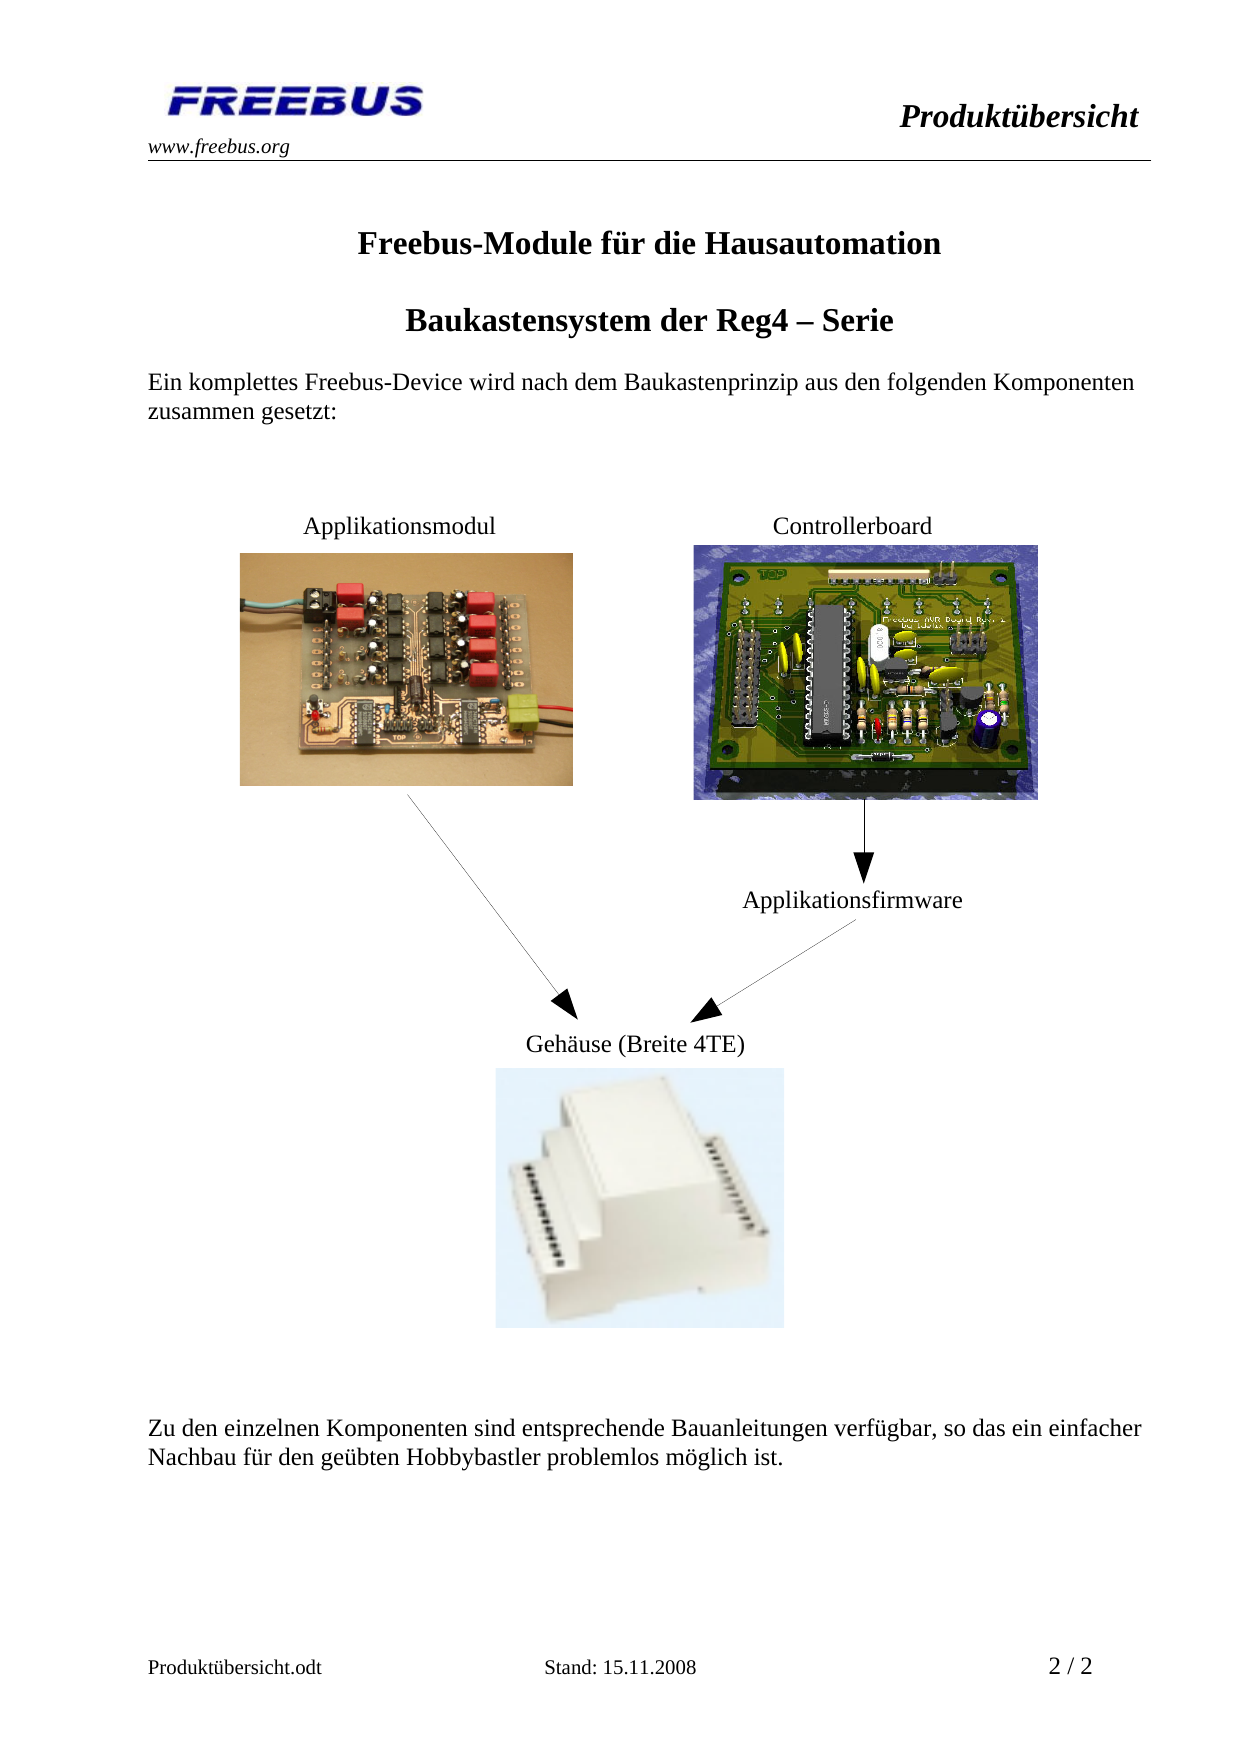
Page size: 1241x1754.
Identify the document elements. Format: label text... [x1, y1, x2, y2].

text Baukastensystem der Reg4 – Serie [148, 300, 1151, 339]
text [148, 886, 496, 914]
text Freebus-Module für die Hausautomation [148, 224, 1151, 262]
picture [495, 1068, 785, 1328]
picture [239, 553, 573, 786]
text Ein komplettes Freebus-Device wird nach dem Baukastenprinzip aus den folgenden Komponenten zusammen gesetzt: [148, 367, 1151, 425]
text Gehäuse (Breite 4TE) [148, 1029, 1151, 1058]
text Applikationsfirmware [478, 886, 1151, 914]
text Applikationsmodul Controllerboard [148, 511, 1151, 540]
picture [693, 545, 1038, 800]
text Zu den einzelnen Komponenten sind entsprechende Bauanleitungen verfügbar, so das ein einfacher Nachbau für den geübten Hobbybastler problemlos möglich ist. [148, 1413, 1151, 1471]
picture [164, 82, 424, 118]
